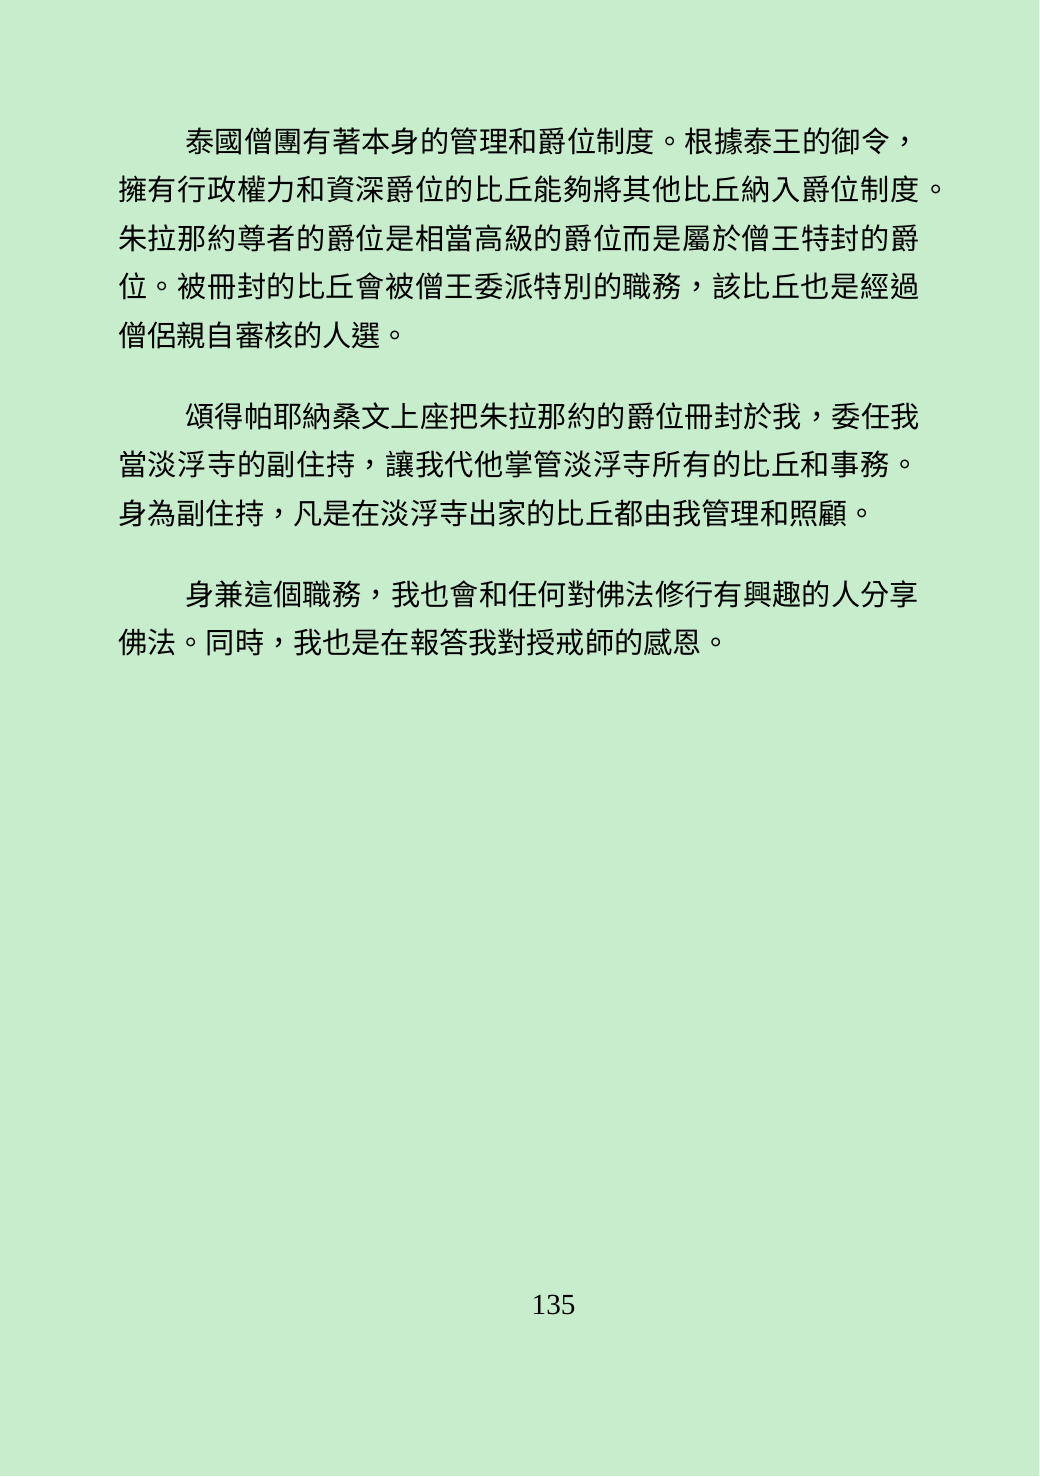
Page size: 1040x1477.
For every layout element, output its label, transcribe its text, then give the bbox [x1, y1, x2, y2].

text 泰國僧團有著本身的管理和爵位制度。根據泰王的御令，擁有行政權力和資深爵位的比丘能夠將其他比丘納入爵位制度。朱拉那約尊者的爵位是相當高級的爵位而是屬於僧王特封的爵位。被冊封的比丘會被僧王委派特別的職務，該比丘也是經過僧侶親自審核的人選。 [118, 118, 921, 354]
text 身兼這個職務，我也會和任何對佛法修行有興趣的人分享佛法。同時，我也是在報答我對授戒師的感恩。 [118, 571, 921, 662]
text 頌得帕耶納桑文上座把朱拉那約的爵位冊封於我，委任我當淡浮寺的副住持，讓我代他掌管淡浮寺所有的比丘和事務。身為副住持，凡是在淡浮寺出家的比丘都由我管理和照顧。 [118, 393, 921, 533]
